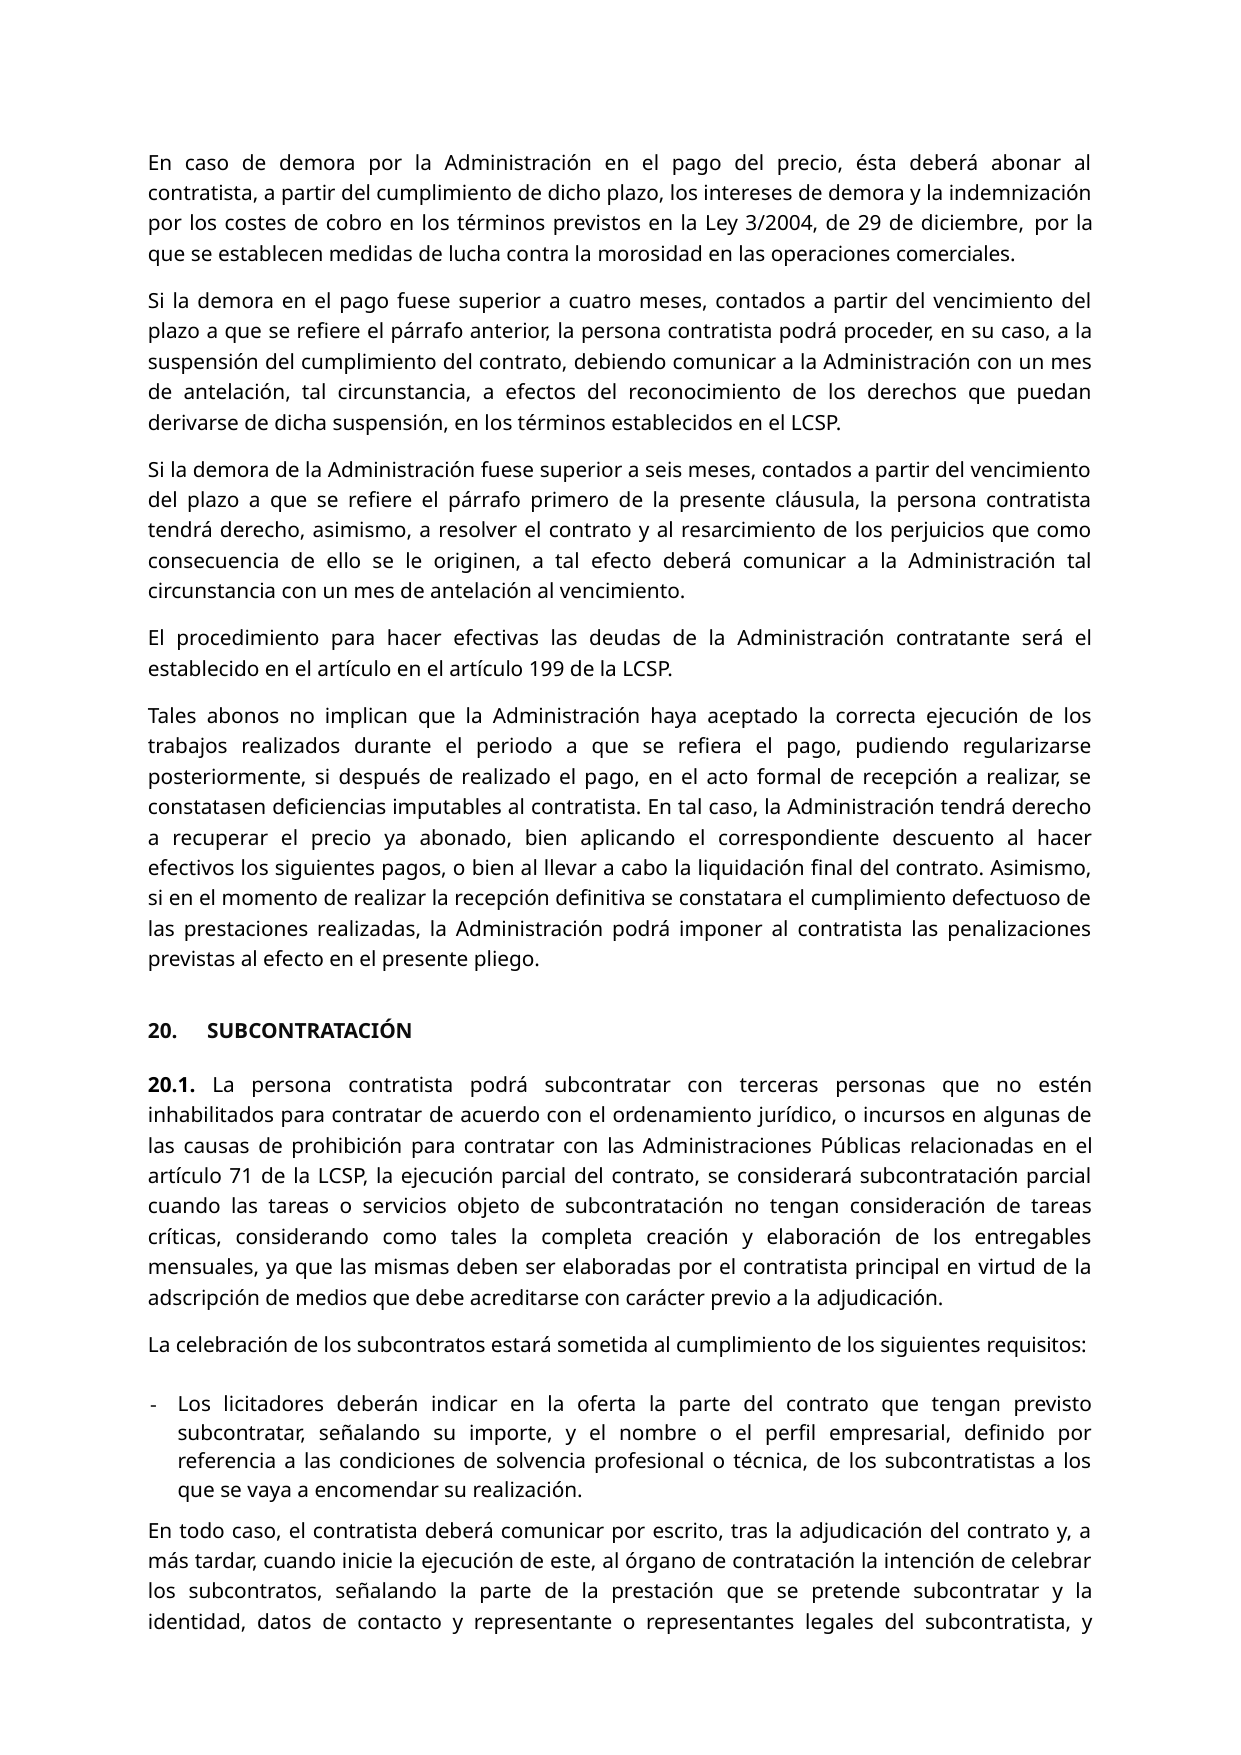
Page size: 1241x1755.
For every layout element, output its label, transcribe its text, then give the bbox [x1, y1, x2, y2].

text El procedimiento para hacer efectivas las deudas de la Administración contratante será el establecido en el artículo en el artículo 199 de la LCSP. [148, 623, 1093, 682]
text Si la demora de la Administración fuese superior a seis meses, contados a partir del vencimiento del plazo a que se refiere el párrafo primero de la presente cláusula, la persona contratista tendrá derecho, asimismo, a resolver el contrato y al resarcimiento de los perjuicios que como consecuencia de ello se le originen, a tal efecto deberá comunicar a la Administración tal circunstancia con un mes de antelación al vencimiento. [148, 455, 1093, 605]
list SUBCONTRATACIÓN [148, 1016, 1093, 1045]
text La celebración de los subcontratos estará sometida al cumplimiento de los siguientes requisitos: [148, 1330, 1093, 1358]
text Si la demora en el pago fuese superior a cuatro meses, contados a partir del vencimiento del plazo a que se refiere el párrafo anterior, la persona contratista podrá proceder, en su caso, a la suspensión del cumplimiento del contrato, debiendo comunicar a la Administración con un mes de antelación, tal circunstancia, a efectos del reconocimiento de los derechos que puedan derivarse de dicha suspensión, en los términos establecidos en el LCSP. [148, 286, 1093, 436]
text En caso de demora por la Administración en el pago del precio, ésta deberá abonar al contratista, a partir del cumplimiento de dicho plazo, los intereses de demora y la indemnización por los costes de cobro en los términos previstos en la Ley 3/2004, de 29 de diciembre, por la que se establecen medidas de lucha contra la morosidad en las operaciones comerciales. [148, 148, 1093, 267]
text 20.1. La persona contratista podrá subcontratar con terceras personas que no estén inhabilitados para contratar de acuerdo con el ordenamiento jurídico, o incursos en algunas de las causas de prohibición para contratar con las Administraciones Públicas relacionadas en el artículo 71 de la LCSP, la ejecución parcial del contrato, se considerará subcontratación parcial cuando las tareas o servicios objeto de subcontratación no tengan consideración de tareas críticas, considerando como tales la completa creación y elaboración de los entregables mensuales, ya que las mismas deben ser elaboradas por el contratista principal en virtud de la adscripción de medios que debe acreditarse con carácter previo a la adjudicación. [148, 1070, 1093, 1311]
text En todo caso, el contratista deberá comunicar por escrito, tras la adjudicación del contrato y, a más tardar, cuando inicie la ejecución de este, al órgano de contratación la intención de celebrar los subcontratos, señalando la parte de la prestación que se pretende subcontratar y la identidad, datos de contacto y representante o representantes legales del subcontratista, y [148, 1516, 1093, 1635]
text Tales abonos no implican que la Administración haya aceptado la correcta ejecución de los trabajos realizados durante el periodo a que se refiera el pago, pudiendo regularizarse posteriormente, si después de realizado el pago, en el acto formal de recepción a realizar, se constatasen deficiencias imputables al contratista. En tal caso, la Administración tendrá derecho a recuperar el precio ya abonado, bien aplicando el correspondiente descuento al hacer efectivos los siguientes pagos, o bien al llevar a cabo la liquidación final del contrato. Asimismo, si en el momento de realizar la recepción definitiva se constatara el cumplimiento defectuoso de las prestaciones realizadas, la Administración podrá imponer al contratista las penalizaciones previstas al efecto en el presente pliego. [148, 701, 1093, 973]
list Los licitadores deberán indicar en la oferta la parte del contrato que tengan previsto subcontratar, señalando su importe, y el nombre o el perfil empresarial, definido por referencia a las condiciones de solvencia profesional o técnica, de los subcontratistas a los que se vaya a encomendar su realización. [148, 1389, 1093, 1503]
